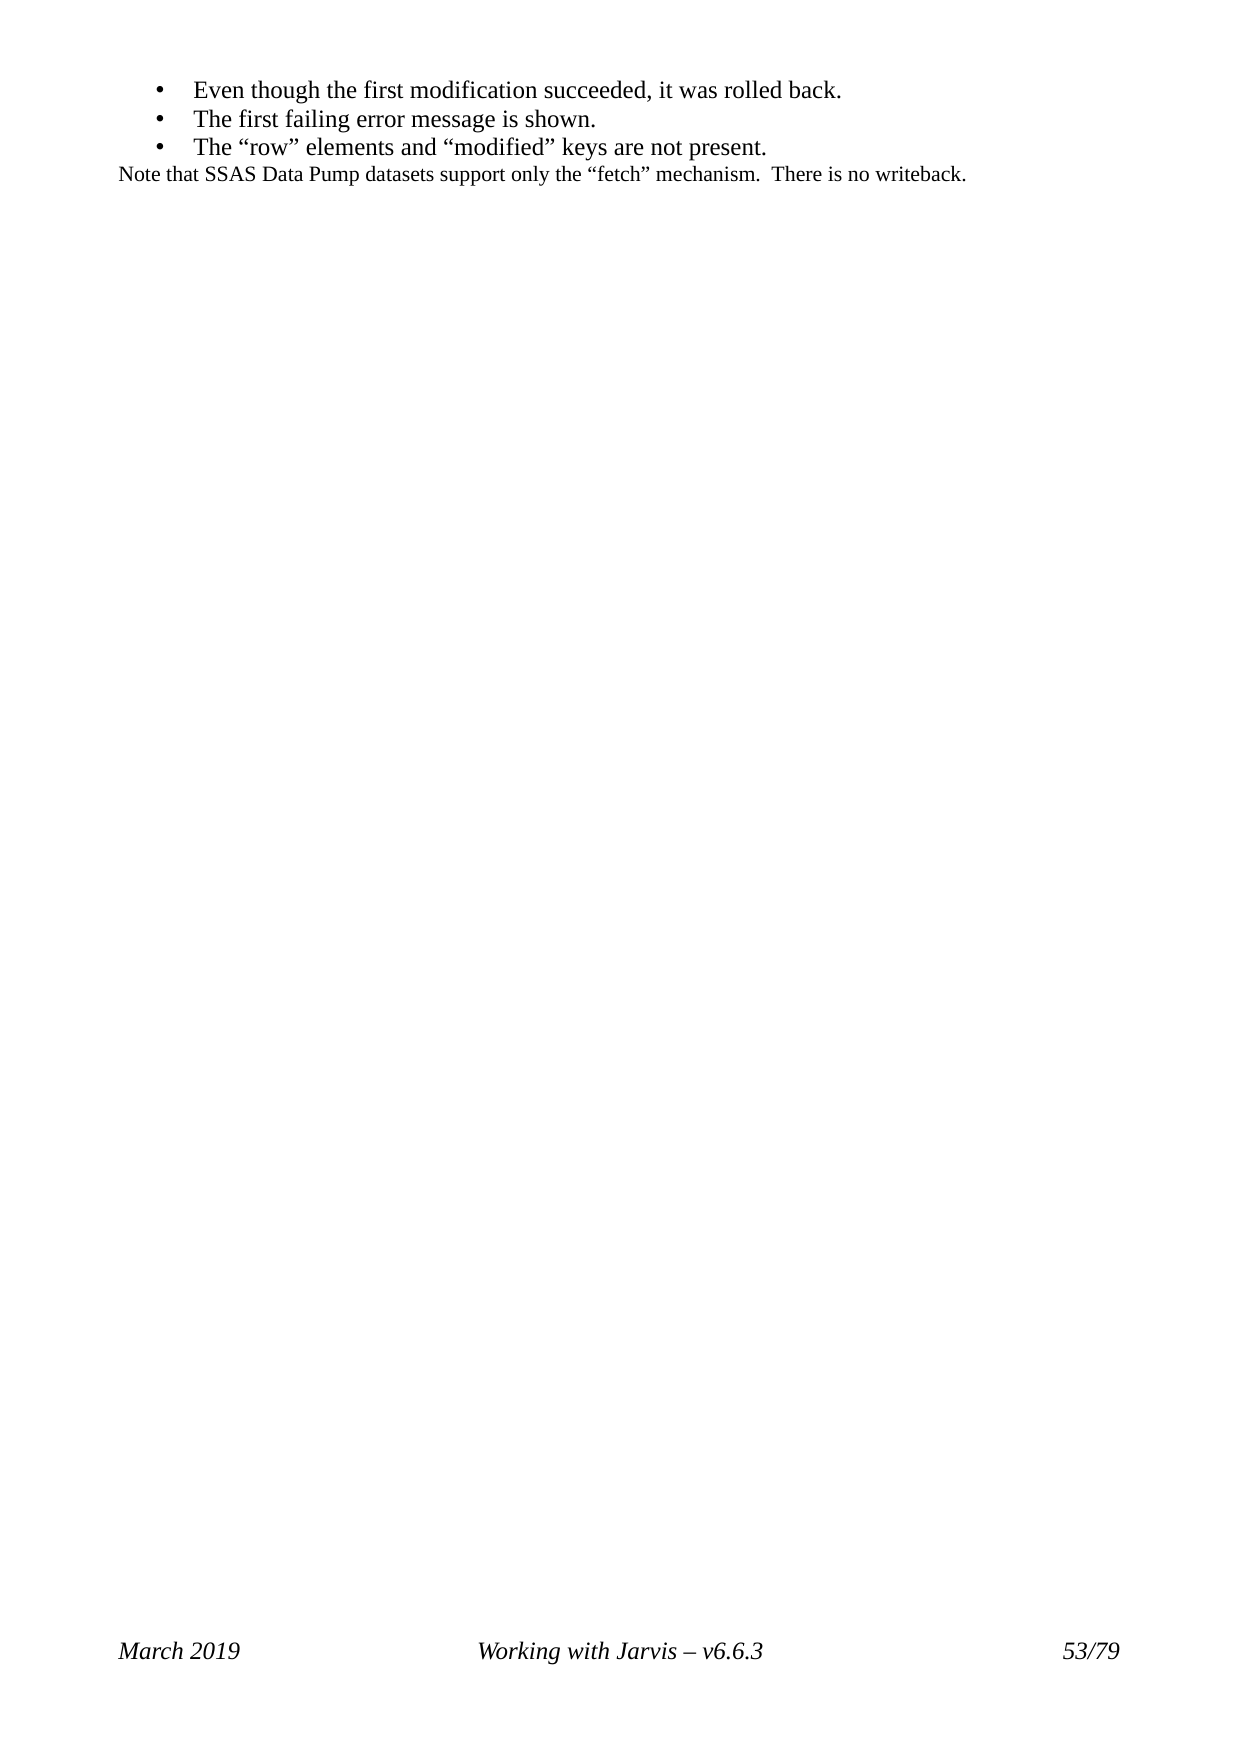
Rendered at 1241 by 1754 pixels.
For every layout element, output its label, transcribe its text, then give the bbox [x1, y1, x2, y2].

list The first failing error message is shown. [156, 104, 1122, 132]
text Note that SSAS Data Pump datasets support only the “fetch” mechanism. There is no writeback. [118, 161, 1122, 186]
list The “row” elements and “modified” keys are not present. [156, 132, 1122, 161]
list Even though the first modification succeeded, it was rolled back. [156, 75, 1122, 104]
